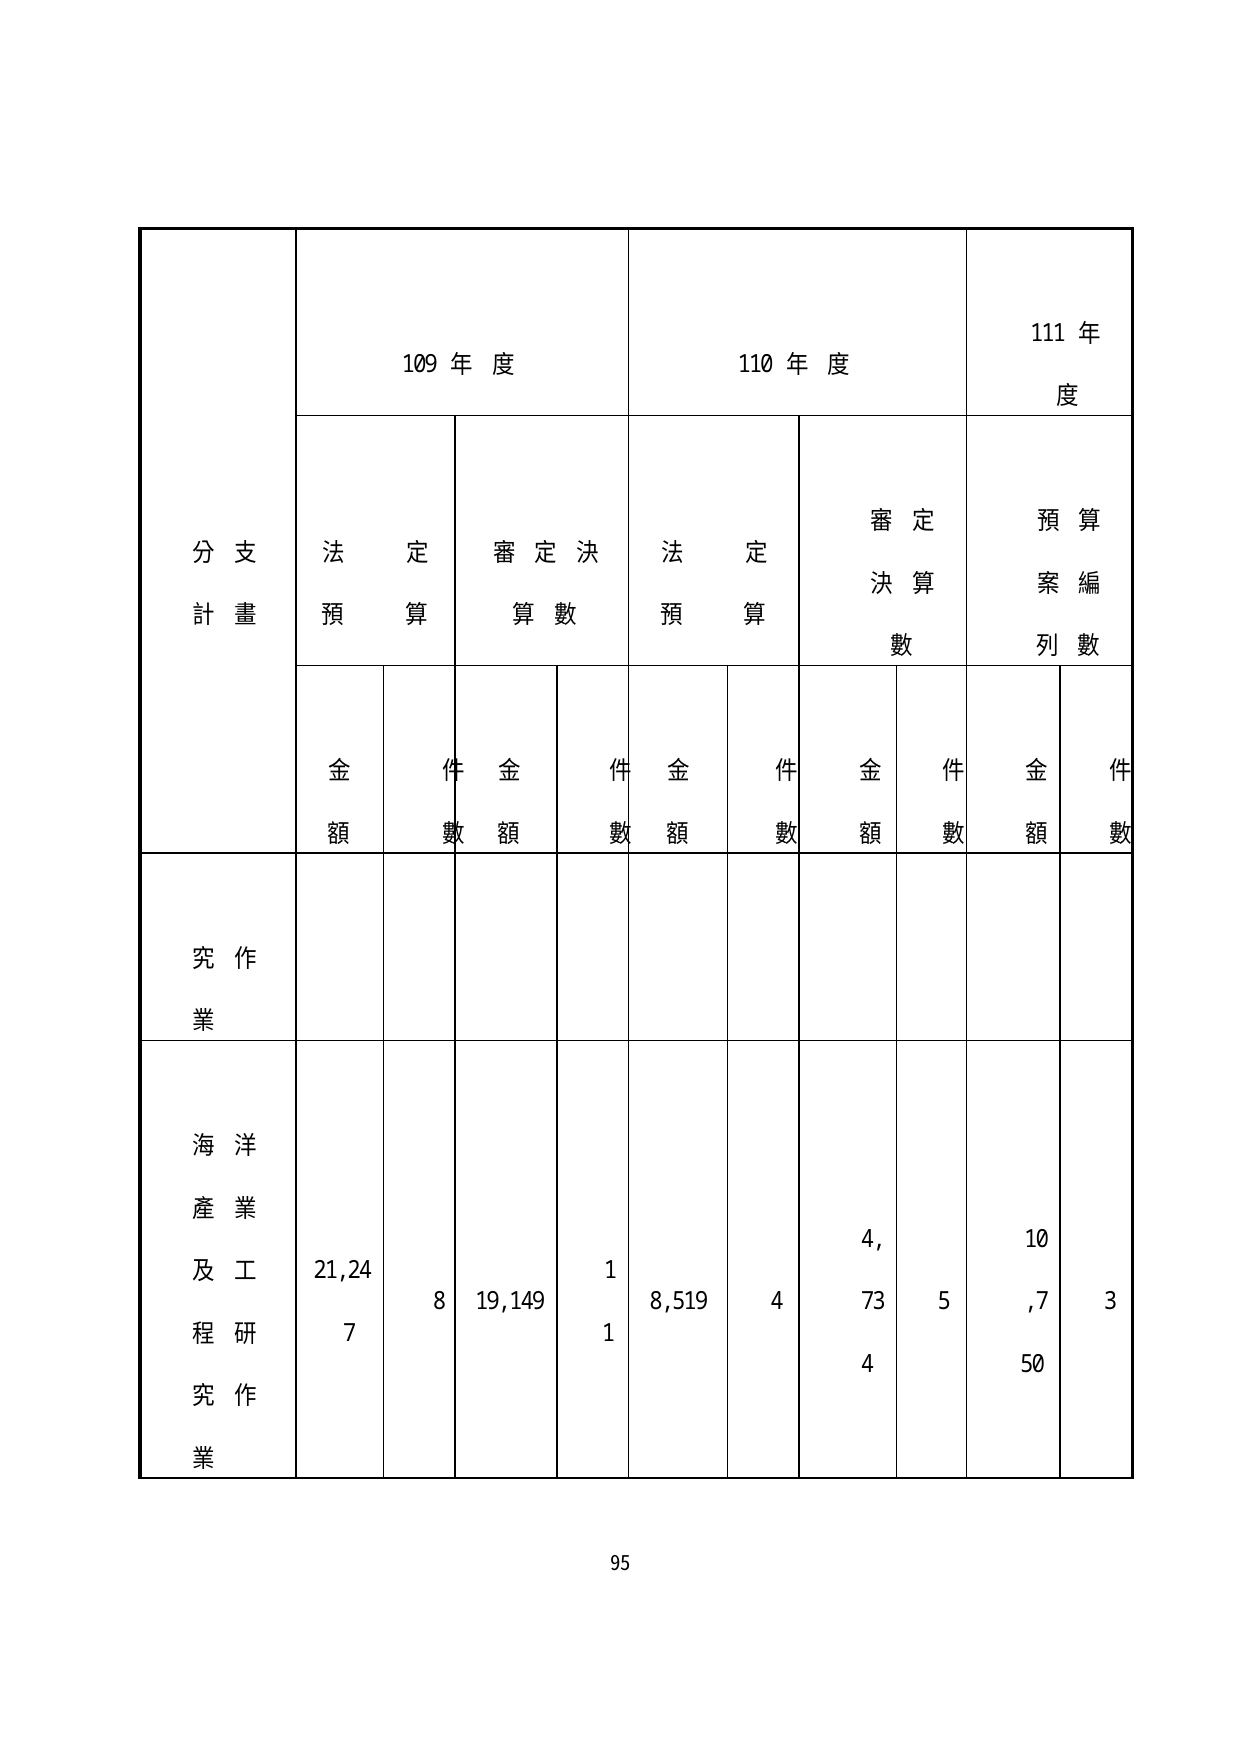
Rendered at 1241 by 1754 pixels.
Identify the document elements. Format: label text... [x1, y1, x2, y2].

table_cell 金額 [800, 666, 896, 852]
table_cell 審定決算數 [800, 416, 966, 665]
table_header 110年度 [629, 230, 966, 415]
table_cell [629, 854, 727, 1040]
table_cell 11 [558, 1041, 628, 1477]
table_cell 金額 [456, 666, 556, 852]
table_cell 件數 [1061, 666, 1131, 852]
table_header 111年度 [967, 230, 1131, 415]
table_cell 金額 [629, 666, 727, 852]
table_cell 8 [384, 1041, 454, 1477]
table_cell 3 [1061, 1041, 1131, 1477]
table_cell 4,734 [800, 1041, 896, 1477]
table_cell 究作業 [142, 854, 295, 1040]
table_cell 21,247 [297, 1041, 383, 1477]
table_cell 金額 [967, 666, 1059, 852]
table_cell 10,750 [967, 1041, 1059, 1477]
table_cell 4 [728, 1041, 798, 1477]
table_header 109年度 [297, 230, 628, 415]
table_cell [897, 854, 966, 1040]
table_cell 19,149 [456, 1041, 556, 1477]
table_cell [1061, 854, 1131, 1040]
table_cell 件數 [558, 666, 628, 852]
table_cell 預算案編列數 [967, 416, 1131, 665]
table_cell 海洋產業及工程研究作業 [142, 1041, 295, 1477]
table_cell 件數 [384, 666, 454, 852]
table_cell [297, 854, 383, 1040]
table_cell 審定決算數 [456, 416, 628, 665]
table_cell 金額 [297, 666, 383, 852]
table_cell [728, 854, 798, 1040]
table_cell [967, 854, 1059, 1040]
table_cell 5 [897, 1041, 966, 1477]
table_cell 法 定 預 算 [629, 416, 798, 665]
table_cell 8,519 [629, 1041, 727, 1477]
table_cell [384, 854, 454, 1040]
table_cell [800, 854, 896, 1040]
table_header 分支計畫 [142, 230, 295, 852]
table_cell 件數 [728, 666, 798, 852]
table_cell [558, 854, 628, 1040]
table_cell 法 定 預 算 [297, 416, 454, 665]
table_cell [456, 854, 556, 1040]
table_cell 件數 [897, 666, 966, 852]
